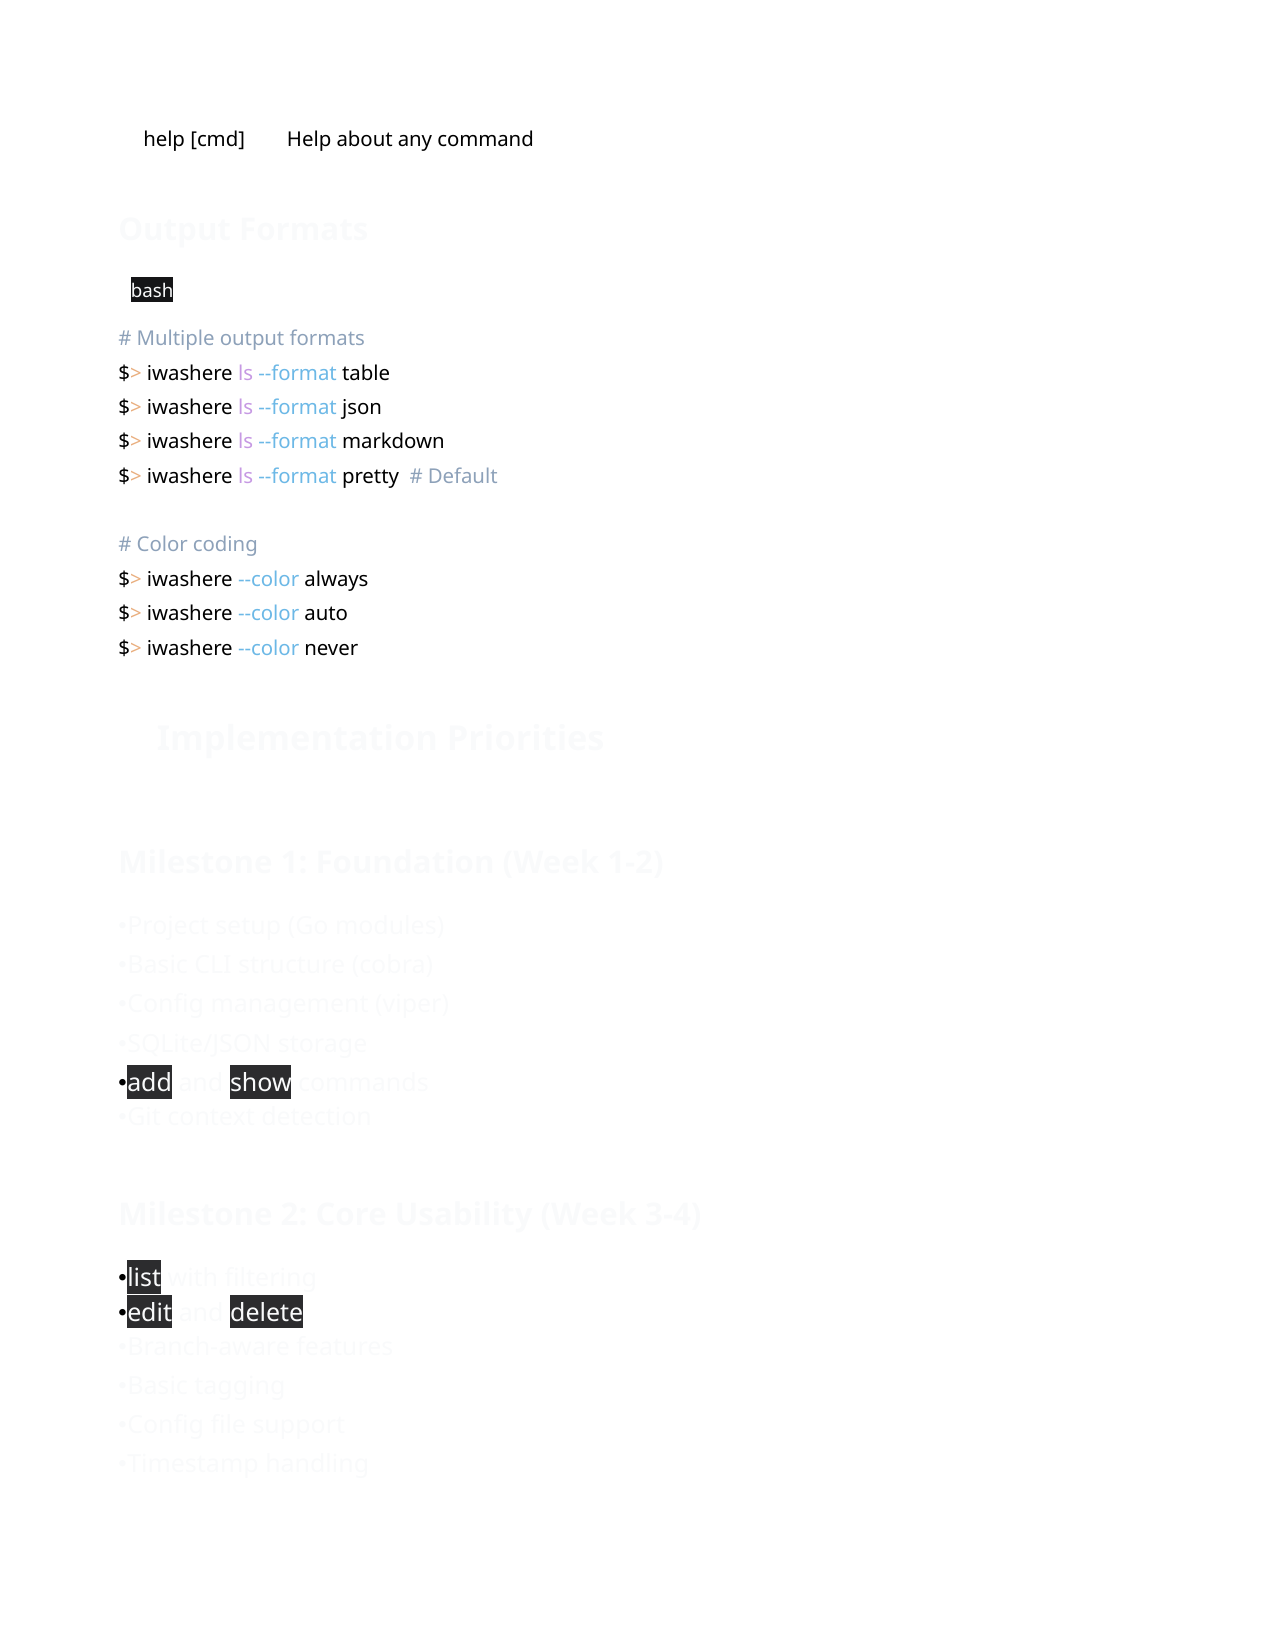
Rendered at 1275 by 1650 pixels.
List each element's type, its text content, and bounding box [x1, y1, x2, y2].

list SQLite/JSON storage [118, 1025, 1157, 1059]
list Basic tagging [118, 1368, 1157, 1402]
list Git context detection [118, 1099, 1157, 1133]
subtitle 🔧 Implementation Priorities [118, 711, 1157, 761]
text bash [131, 274, 1157, 302]
subtitle Milestone 1: Foundation (Week 1-2) [118, 836, 1157, 883]
text $> iwashere ls --format table [118, 351, 1157, 386]
list add and show commands [118, 1064, 1157, 1099]
list edit and delete [118, 1294, 1157, 1328]
list Config management (viper) [118, 986, 1157, 1020]
list list with filtering [118, 1260, 1157, 1294]
list Branch-aware features [118, 1328, 1157, 1363]
subtitle Milestone 2: Core Usability (Week 3-4) [118, 1188, 1157, 1235]
text $> iwashere --color always [118, 558, 1157, 592]
text help [cmd] Help about any command [118, 118, 1157, 152]
text $> iwashere --color auto [118, 592, 1157, 626]
text $> iwashere ls --format json [118, 386, 1157, 420]
list Config file support [118, 1407, 1157, 1441]
list Timestamp handling [118, 1446, 1157, 1480]
text $> iwashere ls --format pretty # Default [118, 454, 1157, 489]
subtitle Output Formats [118, 202, 1157, 249]
text # Color coding [118, 523, 1157, 558]
list Project setup (Go modules) [118, 908, 1157, 942]
text $> iwashere ls --format markdown [118, 420, 1157, 454]
text $> iwashere --color never [118, 626, 1157, 661]
list Basic CLI structure (cobra) [118, 947, 1157, 981]
text # Multiple output formats [118, 317, 1157, 351]
